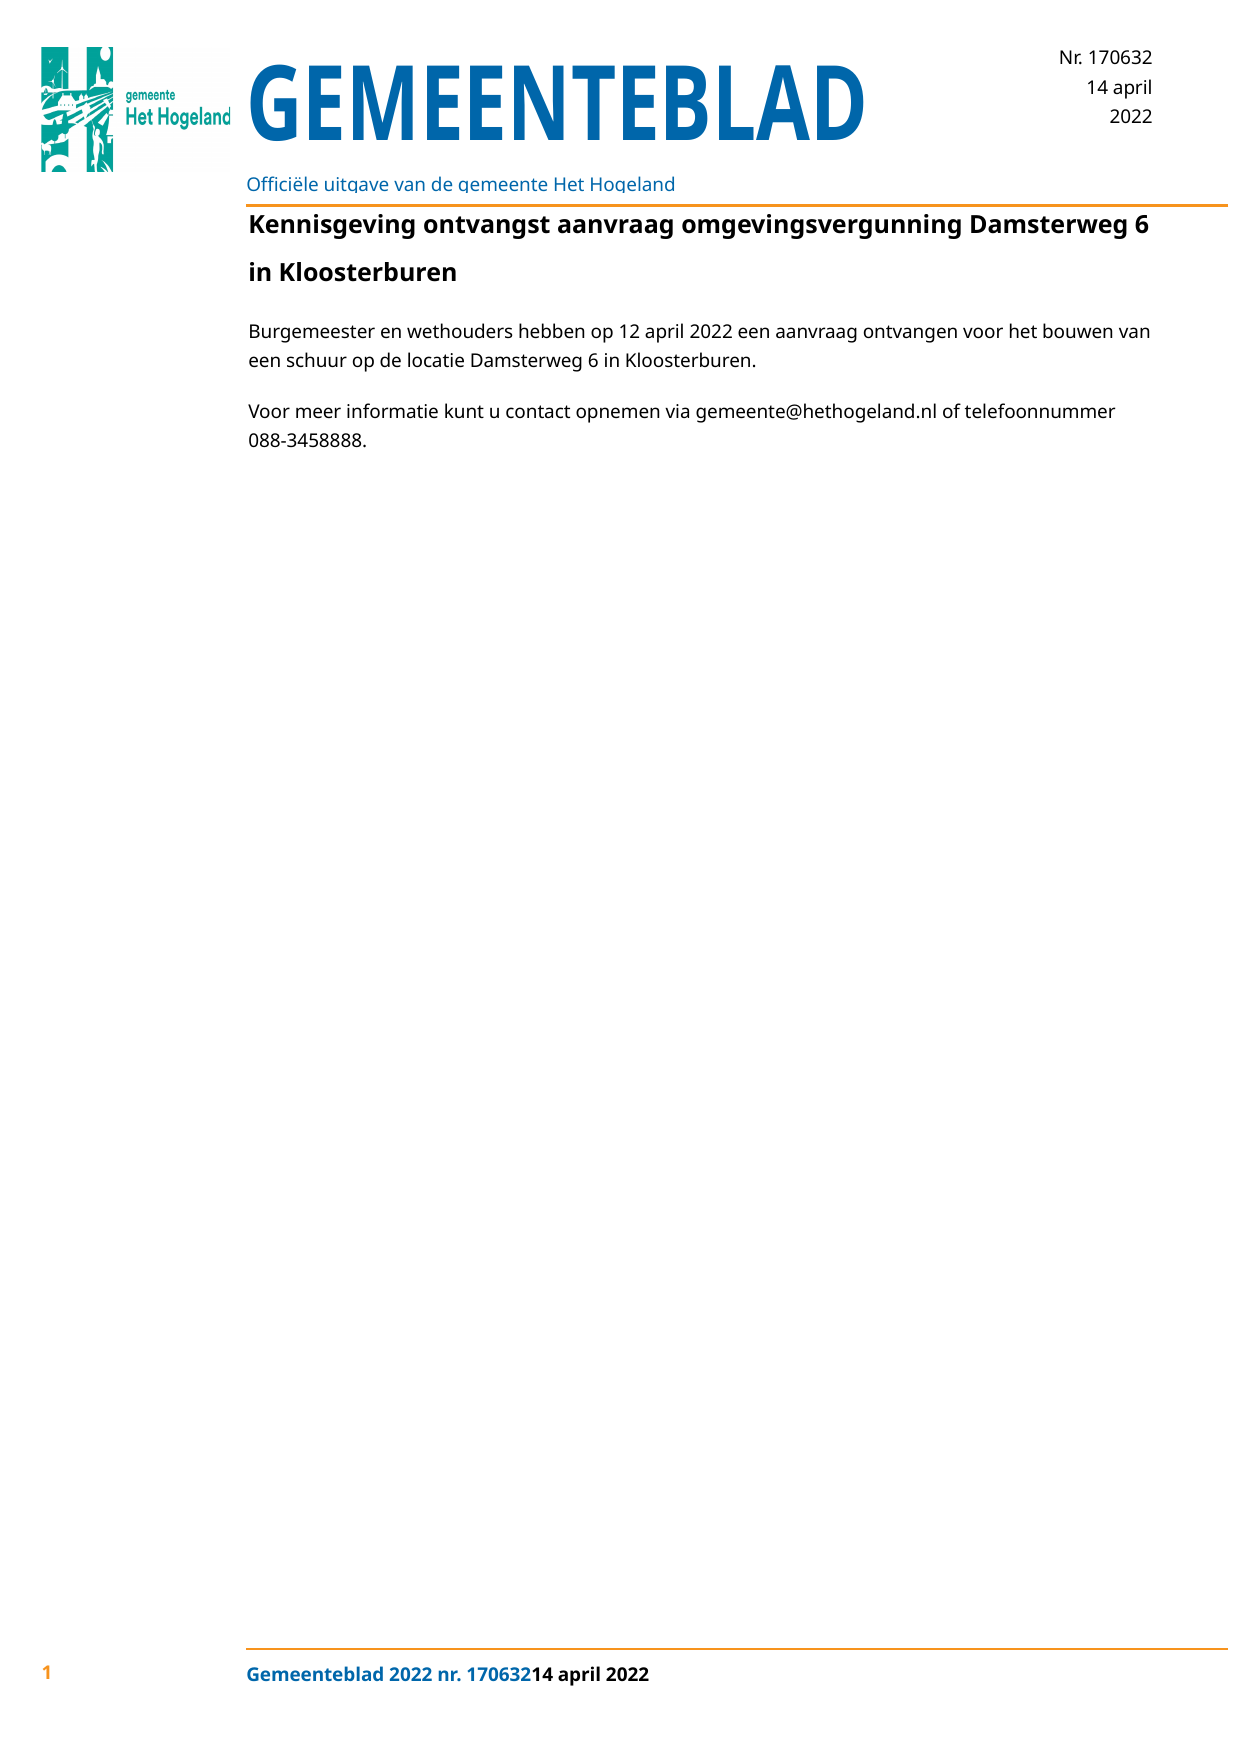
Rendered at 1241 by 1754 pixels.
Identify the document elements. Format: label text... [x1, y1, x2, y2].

text Kennisgeving ontvangst aanvraag omgevingsvergunning Damsterweg 6 in Kloosterburen [248, 207, 1152, 288]
text Burgemeester en wethouders hebben op 12 april 2022 een aanvraag ontvangen voor het bouwen van een schuur op de locatie Damsterweg 6 in Kloosterburen. [248, 318, 1152, 373]
text Voor meer informatie kunt u contact opnemen via gemeente@hethogeland.nl of telefoonnummer 088-3458888. [248, 398, 1152, 453]
picture [41, 47, 231, 172]
